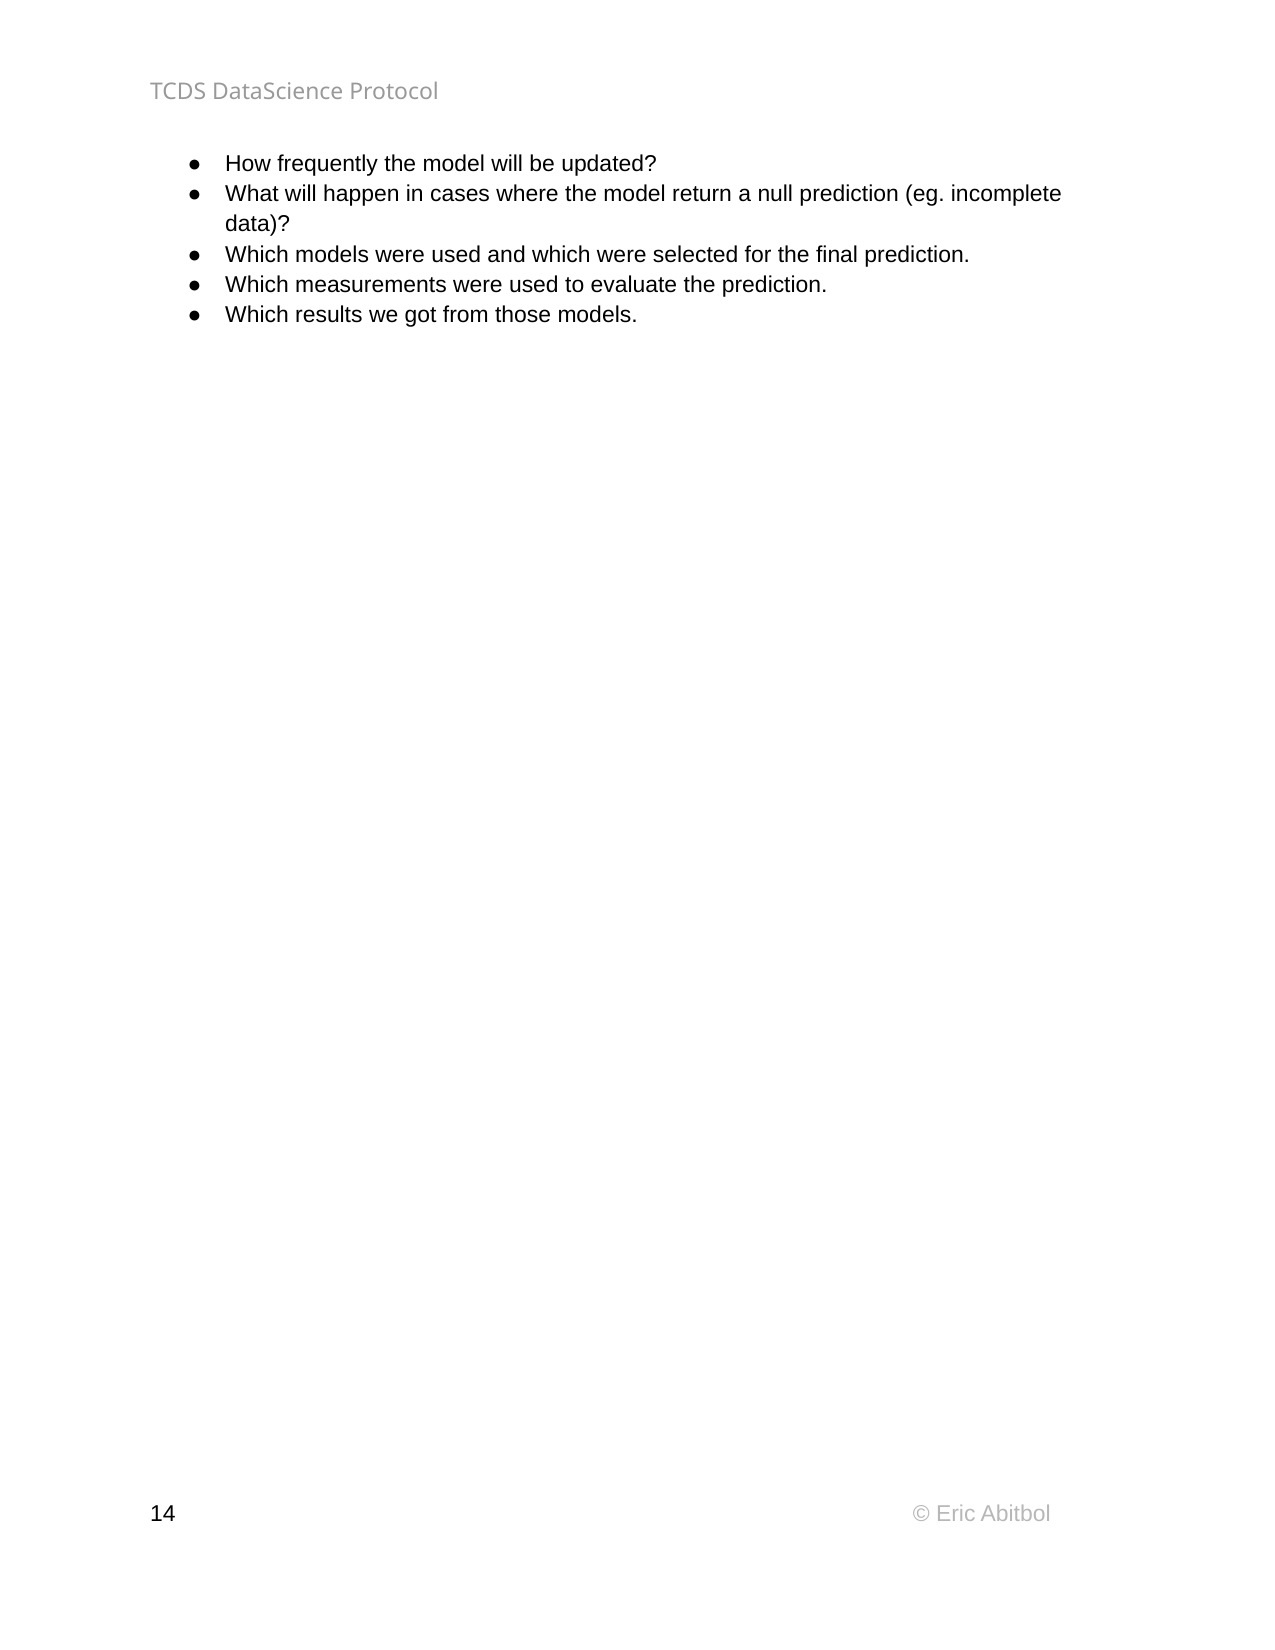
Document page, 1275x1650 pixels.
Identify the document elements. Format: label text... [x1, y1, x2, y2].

list Which measurements were used to evaluate the prediction. [187, 271, 1125, 297]
list Which results we got from those models. [187, 301, 1125, 327]
list What will happen in cases where the model return a null prediction (eg. incomplete data)? [187, 180, 1125, 237]
list How frequently the model will be updated? [187, 150, 1125, 176]
list Which models were used and which were selected for the final prediction. [187, 241, 1125, 267]
